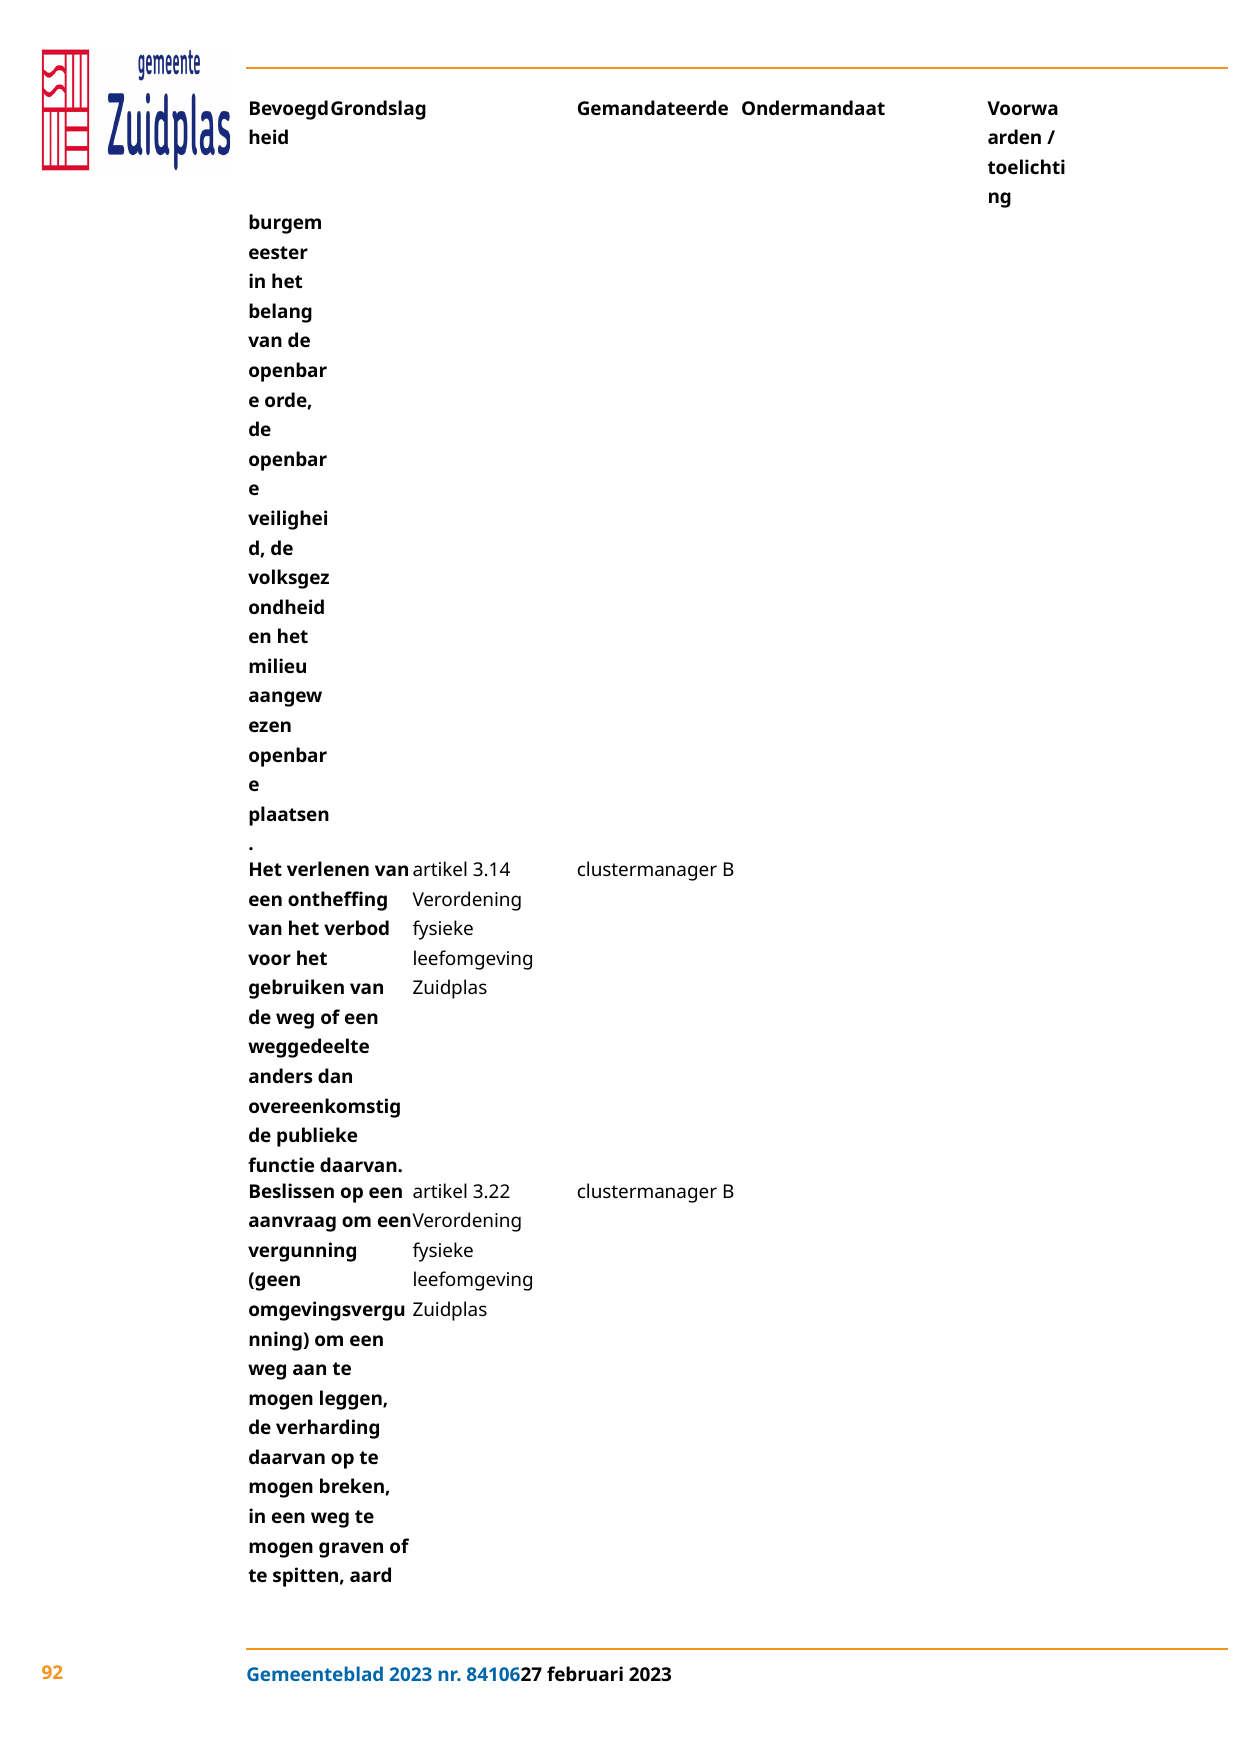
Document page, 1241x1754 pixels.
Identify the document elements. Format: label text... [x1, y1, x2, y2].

table_cell Beslissen op een aanvraag om een vergunning (geen omgevingsvergunning) om een weg aan te mogen leggen, de verharding daarvan op te mogen breken, in een weg te mogen graven of te spitten, aard [248, 1178, 412, 1588]
table_cell [741, 1178, 905, 1588]
table_cell [330, 209, 494, 856]
table_cell [741, 856, 905, 1178]
table_cell [905, 856, 1152, 1178]
table_cell clustermanager B [577, 856, 741, 1178]
table_header Voorwaarden / toelichting [987, 95, 1069, 209]
picture [41, 47, 231, 172]
table_cell artikel 3.14 Verordening fysieke leefomgeving Zuidplas [412, 856, 577, 1178]
table_header Gemandateerde [577, 95, 741, 209]
table_cell artikel 3.22 Verordening fysieke leefomgeving Zuidplas [412, 1178, 577, 1588]
table_header Bevoegdheid [248, 95, 330, 209]
table_header Grondslag [330, 95, 577, 209]
table_cell clustermanager B [577, 1178, 741, 1588]
table_cell burgemeester in het belang van de openbare orde, de openbare veiligheid, de volksgezondheid en het milieu aangewezen openbare plaatsen. [248, 209, 330, 856]
table_cell [823, 209, 1152, 856]
table_cell [659, 209, 823, 856]
table_header Ondermandaat [741, 95, 987, 209]
table_header [1069, 95, 1152, 209]
table_cell [905, 1178, 1152, 1588]
table_cell [494, 209, 659, 856]
table_cell Het verlenen van een ontheffing van het verbod voor het gebruiken van de weg of een weggedeelte anders dan overeenkomstig de publieke functie daarvan. [248, 856, 412, 1178]
